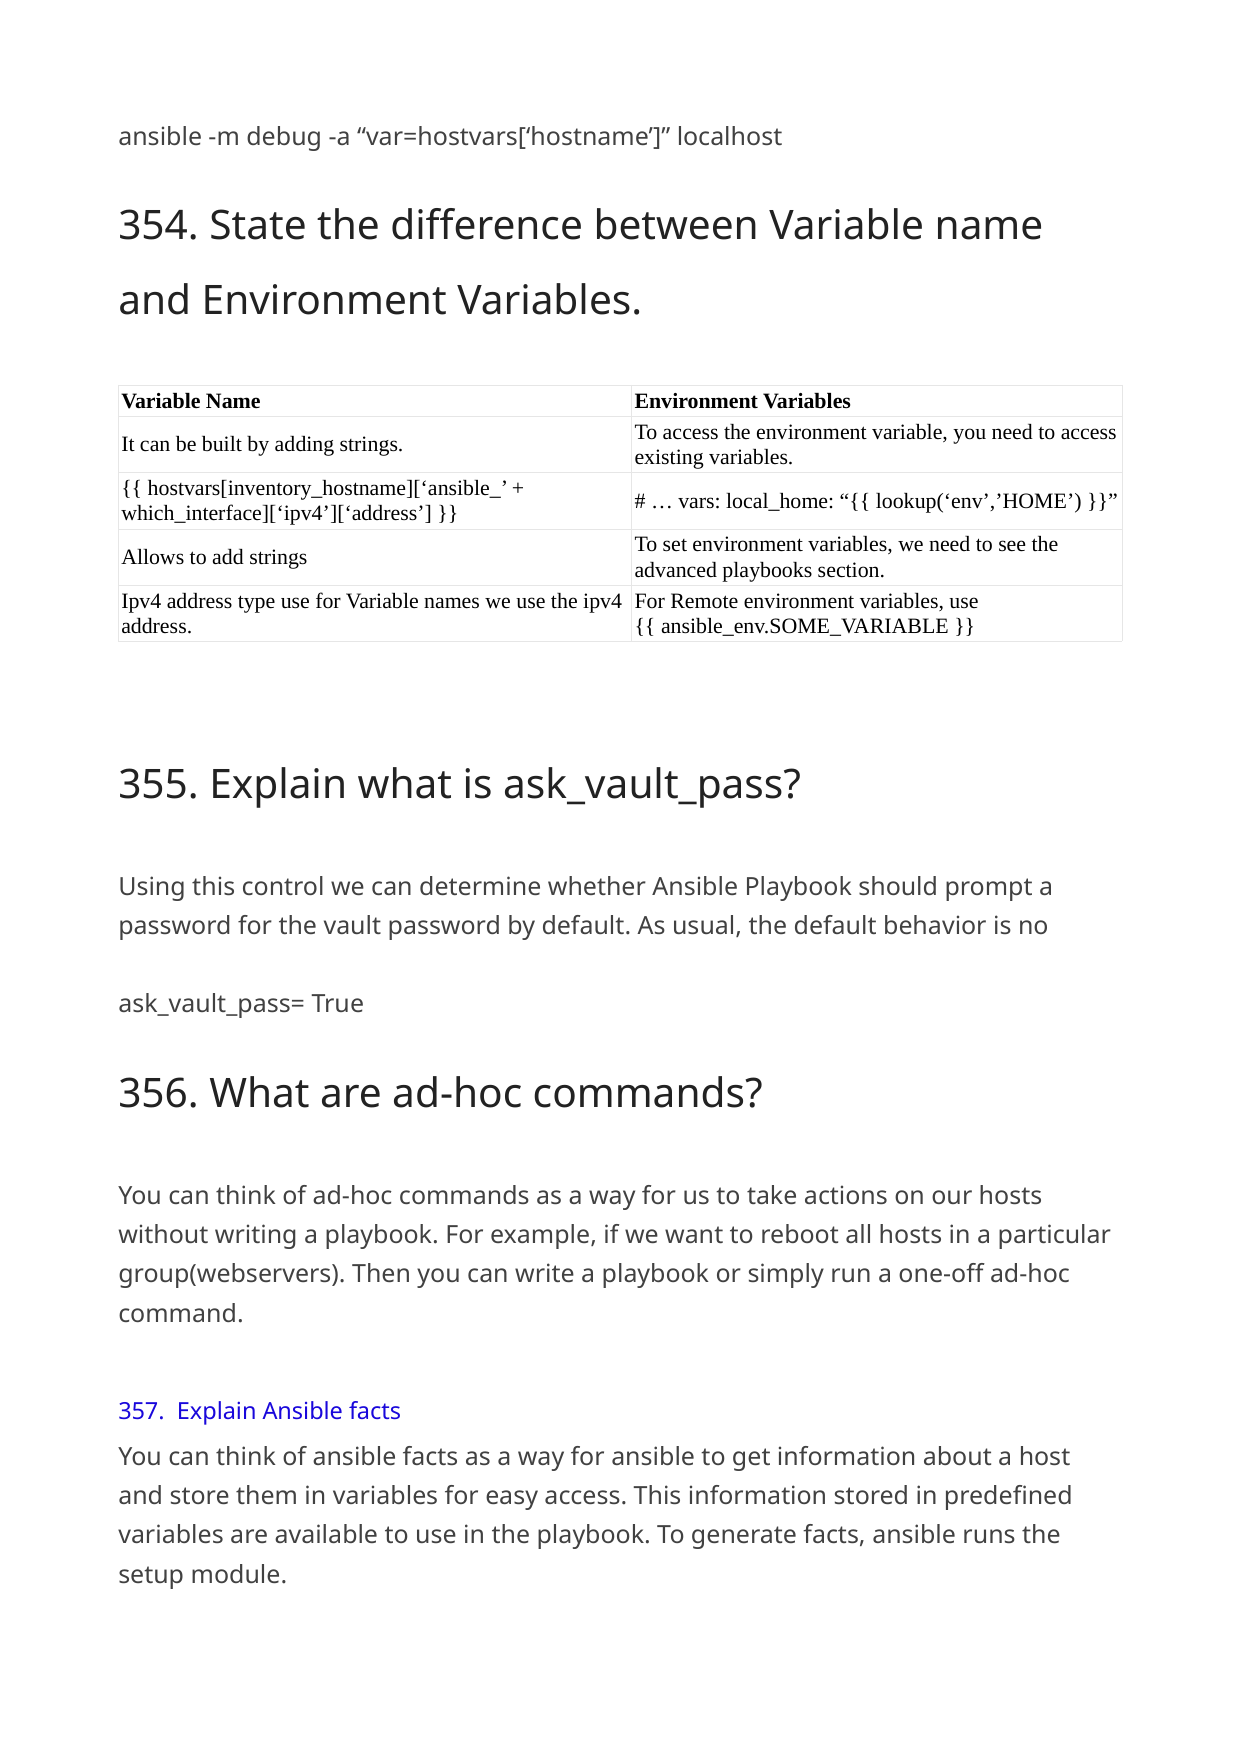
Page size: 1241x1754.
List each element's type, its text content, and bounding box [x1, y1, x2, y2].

table_header Variable Name [119, 386, 631, 416]
table_cell # … vars: local_home: “{{ lookup(‘env’,’HOME’) }}” [632, 473, 1122, 528]
table_cell To access the environment variable, you need to access existing variables. [632, 417, 1122, 472]
table_cell It can be built by adding strings. [119, 417, 631, 472]
table_cell To set environment variables, we need to see the advanced playbooks section. [632, 530, 1122, 585]
table_cell For Remote environment variables, use {{ ansible_env.SOME_VARIABLE }} [632, 586, 1122, 641]
text Using this control we can determine whether Ansible Playbook should prompt a password for the vault password by default. As usual, the default behavior is no [118, 868, 1122, 942]
text You can think of ansible facts as a way for ansible to get information about a host and store them in variables for easy access. This information stored in predefined variables are available to use in the playbook. To generate facts, ansible runs the setup module. [118, 1439, 1122, 1590]
table_cell Ipv4 address type use for Variable names we use the ipv4 address. [119, 586, 631, 641]
text ask_vault_pass= True [118, 986, 1122, 1020]
text ansible -m debug -a “var=hostvars[‘hostname’]” localhost [118, 118, 1122, 152]
text You can think of ad-hoc commands as a way for us to take actions on our hosts without writing a playbook. For example, if we want to reboot all hosts in a particular group(webservers). Then you can write a playbook or simply run a one-off ad-hoc command. [118, 1178, 1122, 1329]
table_header Environment Variables [632, 386, 1122, 416]
subtitle 354. State the difference between Variable name and Environment Variables. [118, 196, 1122, 326]
subtitle 356. What are ad-hoc commands? [118, 1064, 1122, 1119]
table_cell Allows to add strings [119, 530, 631, 585]
table_cell {{ hostvars[inventory_hostname][‘ansible_’ + which_interface][‘ipv4’][‘address’] }} [119, 473, 631, 528]
subtitle 355. Explain what is ask_vault_pass? [118, 755, 1122, 810]
subtitle 357. Explain Ansible facts [118, 1394, 1122, 1426]
